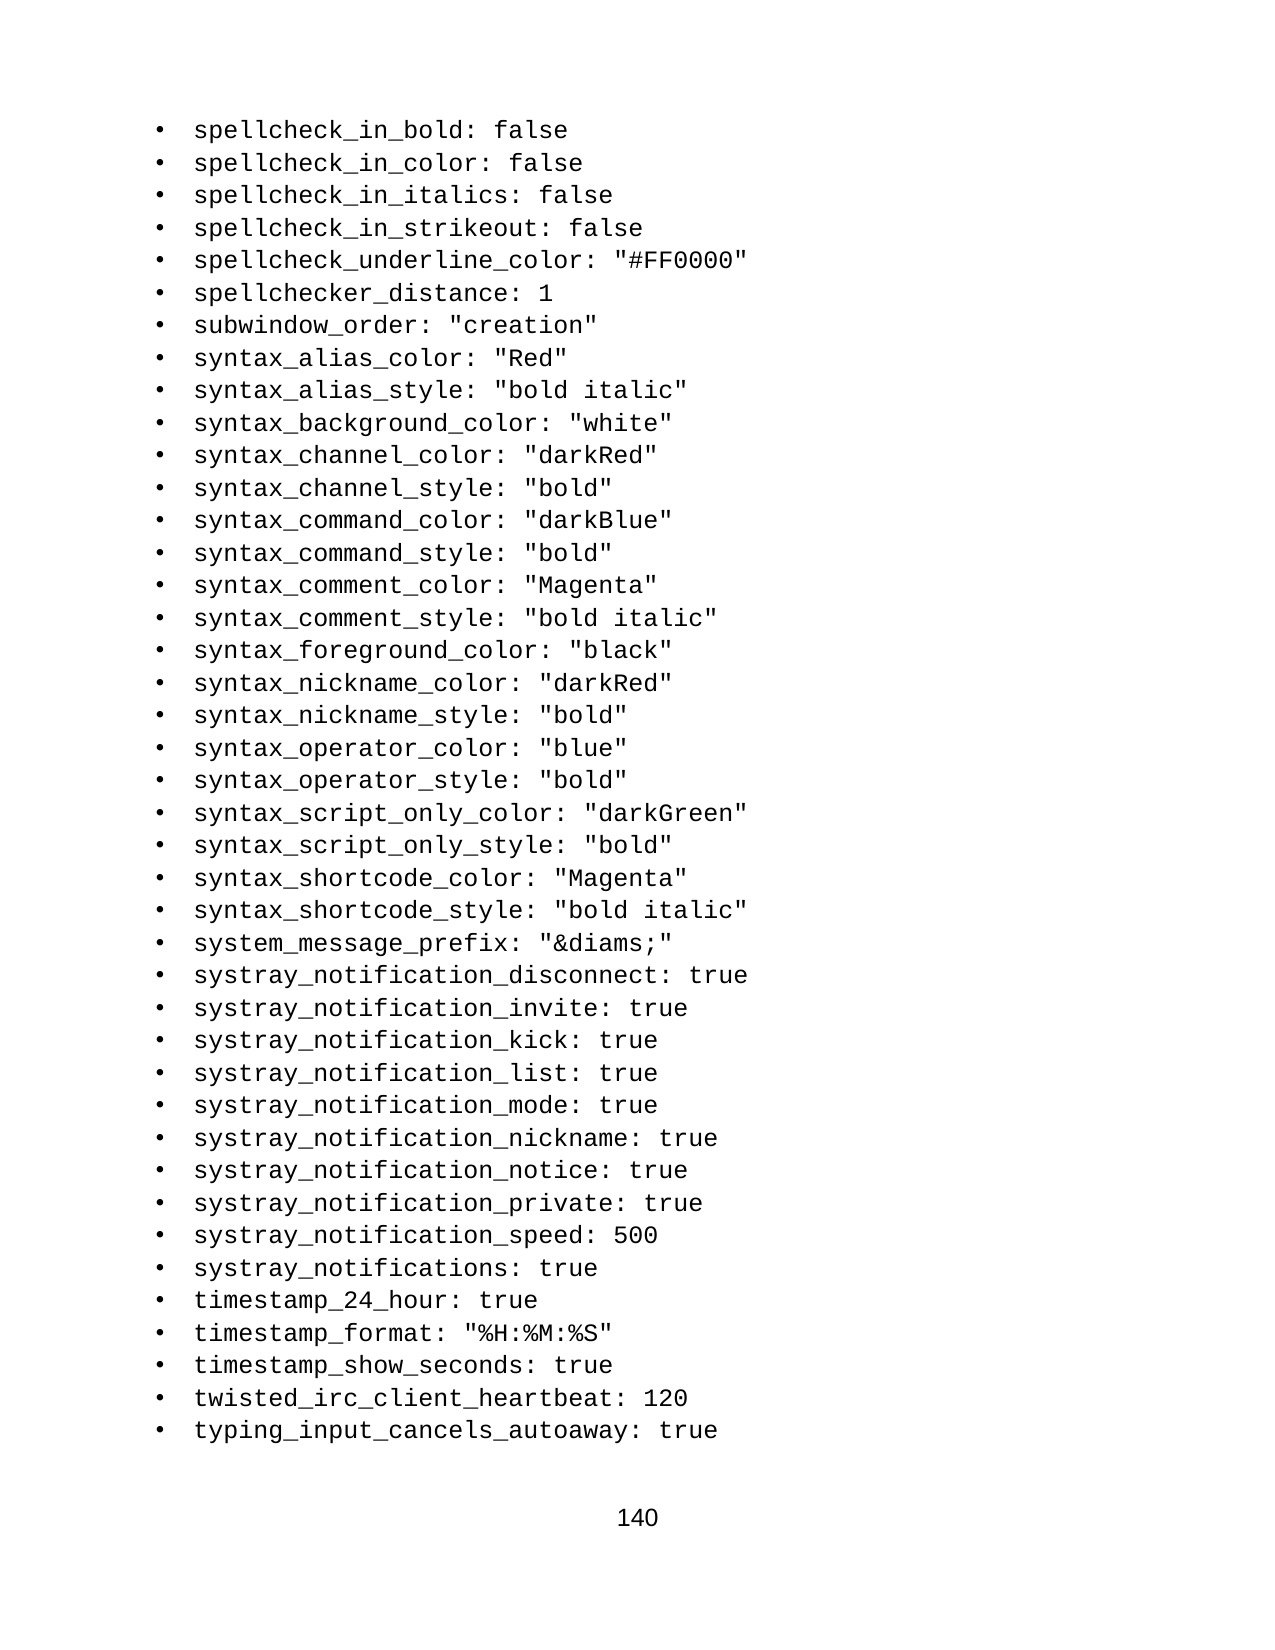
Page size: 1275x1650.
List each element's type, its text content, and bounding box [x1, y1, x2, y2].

list syntax_alias_color: "Red" [156, 346, 1157, 374]
list typing_input_cancels_autoaway: true [156, 1418, 1157, 1446]
list systray_notification_notice: true [156, 1158, 1157, 1186]
list syntax_nickname_color: "darkRed" [156, 671, 1157, 699]
list spellcheck_in_strikeout: false [156, 216, 1157, 244]
list twisted_irc_client_heartbeat: 120 [156, 1386, 1157, 1414]
list syntax_script_only_style: "bold" [156, 833, 1157, 861]
list spellchecker_distance: 1 [156, 281, 1157, 309]
list systray_notification_mode: true [156, 1093, 1157, 1121]
list timestamp_show_seconds: true [156, 1353, 1157, 1381]
list syntax_shortcode_style: "bold italic" [156, 898, 1157, 926]
list syntax_comment_color: "Magenta" [156, 573, 1157, 601]
list syntax_script_only_color: "darkGreen" [156, 801, 1157, 829]
list spellcheck_underline_color: "#FF0000" [156, 248, 1157, 276]
list timestamp_format: "%H:%M:%S" [156, 1321, 1157, 1349]
list syntax_operator_style: "bold" [156, 768, 1157, 796]
list systray_notification_nickname: true [156, 1126, 1157, 1154]
list systray_notification_invite: true [156, 996, 1157, 1024]
list spellcheck_in_italics: false [156, 183, 1157, 211]
list systray_notification_disconnect: true [156, 963, 1157, 991]
list syntax_alias_style: "bold italic" [156, 378, 1157, 406]
list subwindow_order: "creation" [156, 313, 1157, 341]
list syntax_foreground_color: "black" [156, 638, 1157, 666]
list systray_notification_speed: 500 [156, 1223, 1157, 1251]
list syntax_comment_style: "bold italic" [156, 606, 1157, 634]
list syntax_background_color: "white" [156, 411, 1157, 439]
list systray_notifications: true [156, 1256, 1157, 1284]
list systray_notification_list: true [156, 1061, 1157, 1089]
list system_message_prefix: "&diams;" [156, 931, 1157, 959]
list spellcheck_in_bold: false [156, 118, 1157, 146]
list syntax_channel_color: "darkRed" [156, 443, 1157, 471]
list spellcheck_in_color: false [156, 151, 1157, 179]
list syntax_channel_style: "bold" [156, 476, 1157, 504]
list syntax_command_color: "darkBlue" [156, 508, 1157, 536]
list timestamp_24_hour: true [156, 1288, 1157, 1316]
list syntax_nickname_style: "bold" [156, 703, 1157, 731]
list syntax_command_style: "bold" [156, 541, 1157, 569]
list syntax_shortcode_color: "Magenta" [156, 866, 1157, 894]
list syntax_operator_color: "blue" [156, 736, 1157, 764]
list systray_notification_private: true [156, 1191, 1157, 1219]
list systray_notification_kick: true [156, 1028, 1157, 1056]
